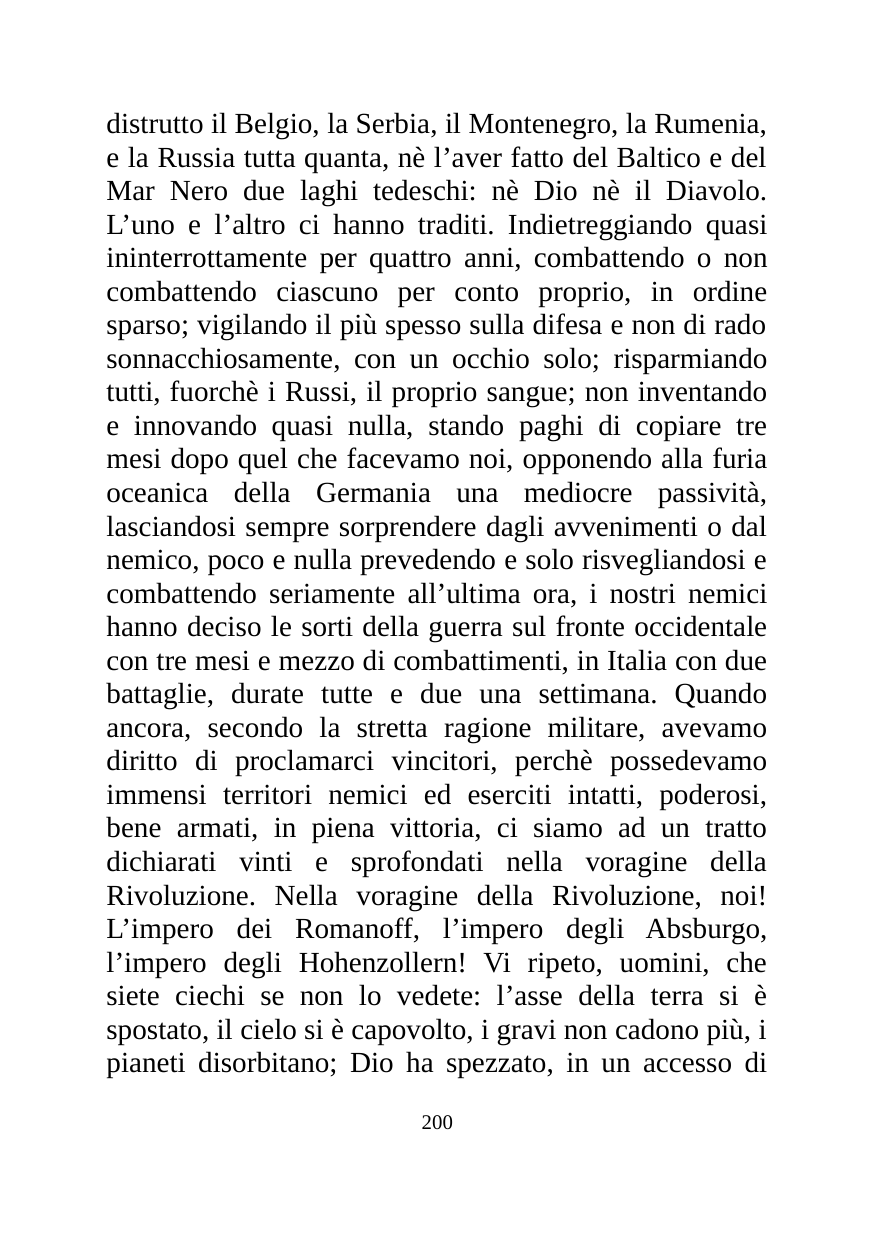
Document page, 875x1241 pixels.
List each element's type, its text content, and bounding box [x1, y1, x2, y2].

text distrutto il Belgio, la Serbia, il Montenegro, la Rumenia, e la Russia tutta quanta, nè l’aver fatto del Baltico e del Mar Nero due laghi tedeschi: nè Dio nè il Diavolo. L’uno e l’altro ci hanno traditi. Indietreggiando quasi ininterrottamente per quattro anni, combattendo o non combattendo ciascuno per conto proprio, in ordine sparso; vigilando il più spesso sulla difesa e non di rado sonnacchiosamente, con un occhio solo; risparmiando tutti, fuorchè i Russi, il proprio sangue; non inventando e innovando quasi nulla, stando paghi di copiare tre mesi dopo quel che facevamo noi, opponendo alla furia oceanica della Germania una mediocre passività, lasciandosi sempre sorprendere dagli avvenimenti o dal nemico, poco e nulla prevedendo e solo risvegliandosi e combattendo seriamente all’ultima ora, i nostri nemici hanno deciso le sorti della guerra sul fronte occidentale con tre mesi e mezzo di combattimenti, in Italia con due battaglie, durate tutte e due una settimana. Quando ancora, secondo la stretta ragione militare, avevamo diritto di proclamarci vincitori, perchè possedevamo immensi territori nemici ed eserciti intatti, poderosi, bene armati, in piena vittoria, ci siamo ad un tratto dichiarati vinti e sprofondati nella voragine della Rivoluzione. Nella voragine della Rivoluzione, noi! L’impero dei Romanoff, l’impero degli Absburgo, l’impero degli Hohenzollern! Vi ripeto, uomini, che siete ciechi se non lo vedete: l’asse della terra si è spostato, il cielo si è capovolto, i gravi non cadono più, i pianeti disorbitano; Dio ha spezzato, in un accesso di [106, 106, 768, 1079]
